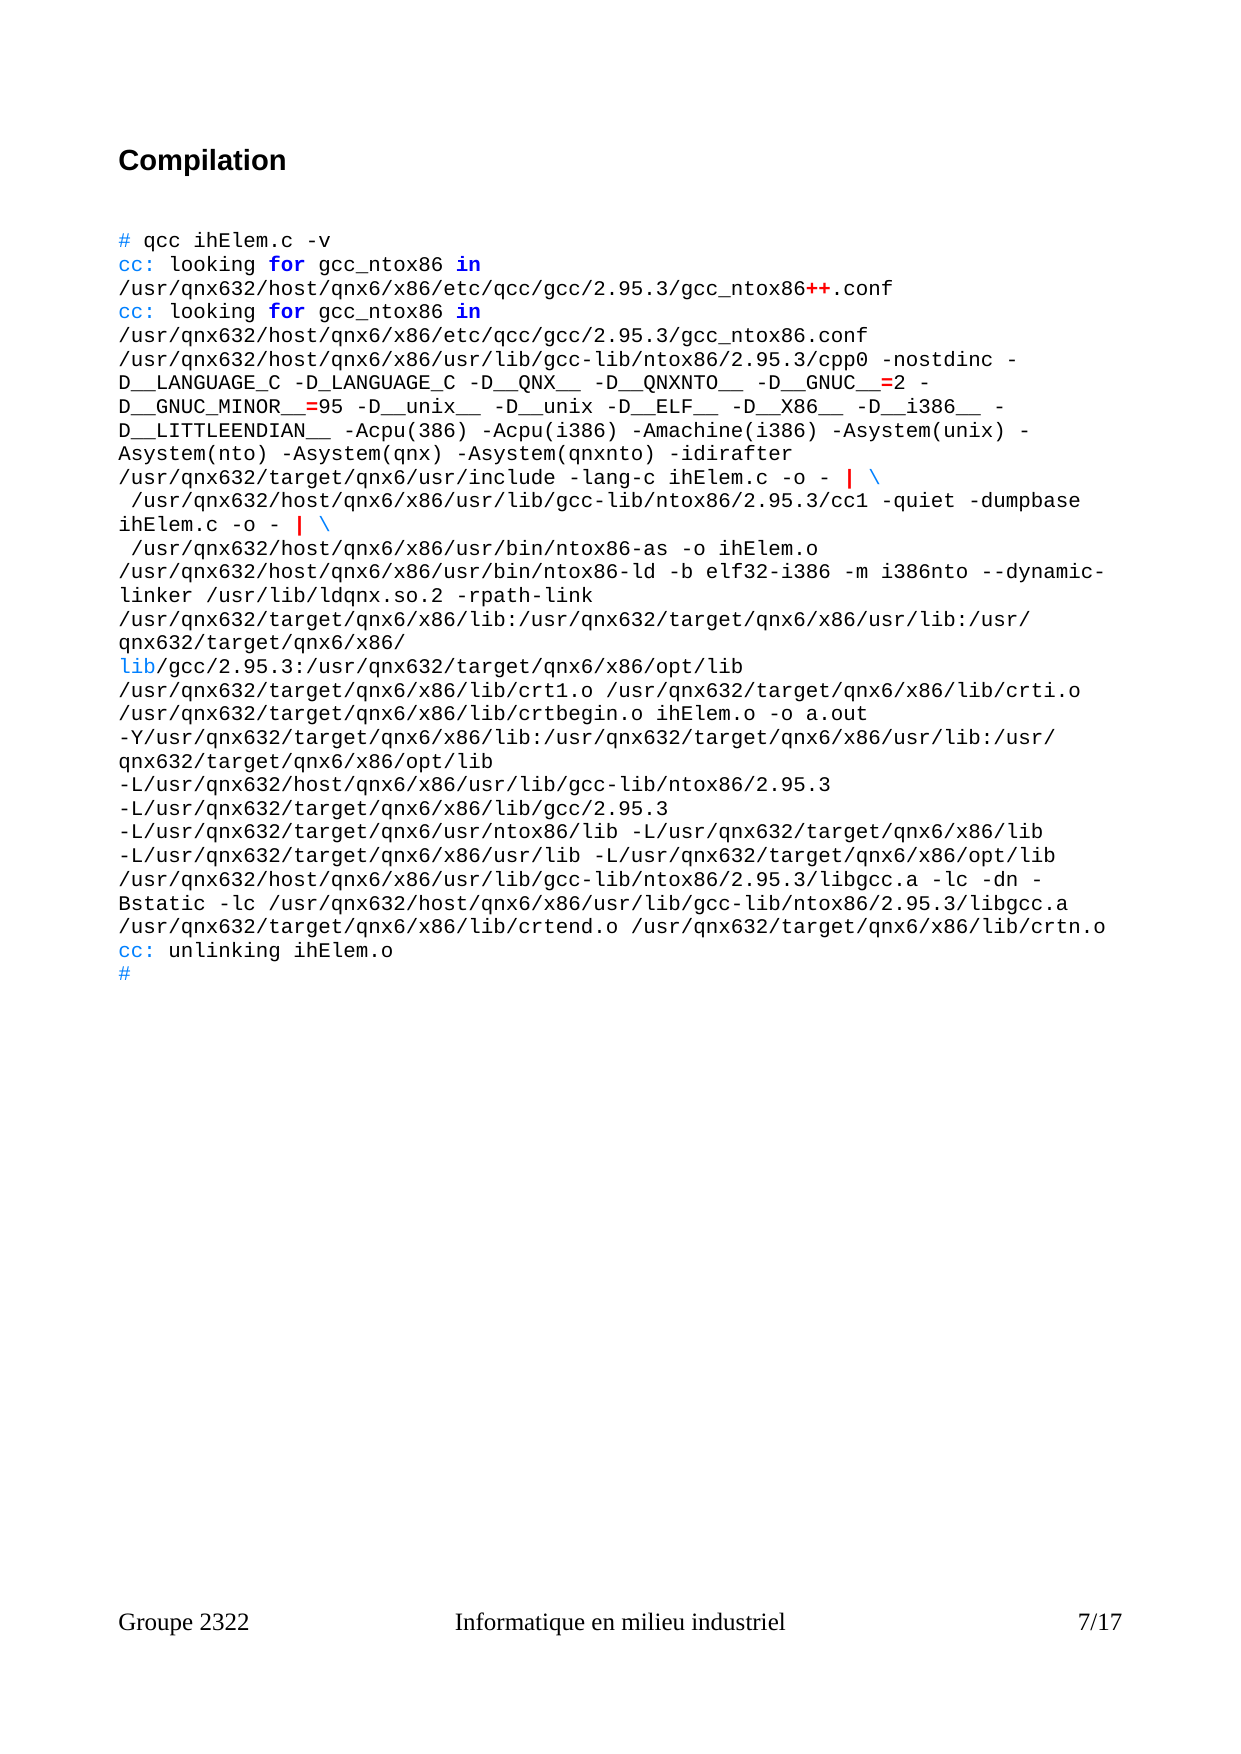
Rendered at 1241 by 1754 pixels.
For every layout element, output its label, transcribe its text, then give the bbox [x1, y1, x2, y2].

text /usr/qnx632/host/qnx6/x86/usr/lib/gcc-lib/ntox86/2.95.3/cc1 -quiet -dumpbase ihElem.c -o - | \ [118, 491, 1122, 538]
text cc: looking for gcc_ntox86 in /usr/qnx632/host/qnx6/x86/etc/qcc/gcc/2.95.3/gcc_ntox86.conf [118, 301, 1122, 349]
text # [118, 963, 1122, 987]
text cc: looking for gcc_ntox86 in /usr/qnx632/host/qnx6/x86/etc/qcc/gcc/2.95.3/gcc_ntox86++.conf [118, 254, 1122, 301]
text # qcc ihElem.c -v [118, 230, 1122, 254]
subtitle Compilation [118, 143, 1122, 177]
text /usr/qnx632/host/qnx6/x86/usr/lib/gcc-lib/ntox86/2.95.3/cpp0 -nostdinc -D__LANGUAGE_C -D_LANGUAGE_C -D__QNX__ -D__QNXNTO__ -D__GNUC__=2 -D__GNUC_MINOR__=95 -D__unix__ -D__unix -D__ELF__ -D__X86__ -D__i386__ -D__LITTLEENDIAN__ -Acpu(386) -Acpu(i386) -Amachine(i386) -Asystem(unix) -Asystem(nto) -Asystem(qnx) -Asystem(qnxnto) -idirafter /usr/qnx632/target/qnx6/usr/include -lang-c ihElem.c -o - | \ [118, 349, 1122, 491]
text cc: unlinking ihElem.o [118, 940, 1122, 963]
text /usr/qnx632/host/qnx6/x86/usr/bin/ntox86-ld -b elf32-i386 -m i386nto --dynamic-linker /usr/lib/ldqnx.so.2 -rpath-link /usr/qnx632/target/qnx6/x86/lib:/usr/qnx632/target/qnx6/x86/usr/lib:/usr/qnx632/target/qnx6/x86/ [118, 561, 1122, 656]
text /usr/qnx632/host/qnx6/x86/usr/bin/ntox86-as -o ihElem.o [118, 538, 1122, 561]
text lib/gcc/2.95.3:/usr/qnx632/target/qnx6/x86/opt/lib /usr/qnx632/target/qnx6/x86/lib/crt1.o /usr/qnx632/target/qnx6/x86/lib/crti.o /usr/qnx632/target/qnx6/x86/lib/crtbegin.o ihElem.o -o a.out -Y/usr/qnx632/target/qnx6/x86/lib:/usr/qnx632/target/qnx6/x86/usr/lib:/usr/qnx632/target/qnx6/x86/opt/lib -L/usr/qnx632/host/qnx6/x86/usr/lib/gcc-lib/ntox86/2.95.3 -L/usr/qnx632/target/qnx6/x86/lib/gcc/2.95.3 -L/usr/qnx632/target/qnx6/usr/ntox86/lib -L/usr/qnx632/target/qnx6/x86/lib -L/usr/qnx632/target/qnx6/x86/usr/lib -L/usr/qnx632/target/qnx6/x86/opt/lib /usr/qnx632/host/qnx6/x86/usr/lib/gcc-lib/ntox86/2.95.3/libgcc.a -lc -dn -Bstatic -lc /usr/qnx632/host/qnx6/x86/usr/lib/gcc-lib/ntox86/2.95.3/libgcc.a /usr/qnx632/target/qnx6/x86/lib/crtend.o /usr/qnx632/target/qnx6/x86/lib/crtn.o [118, 656, 1122, 940]
